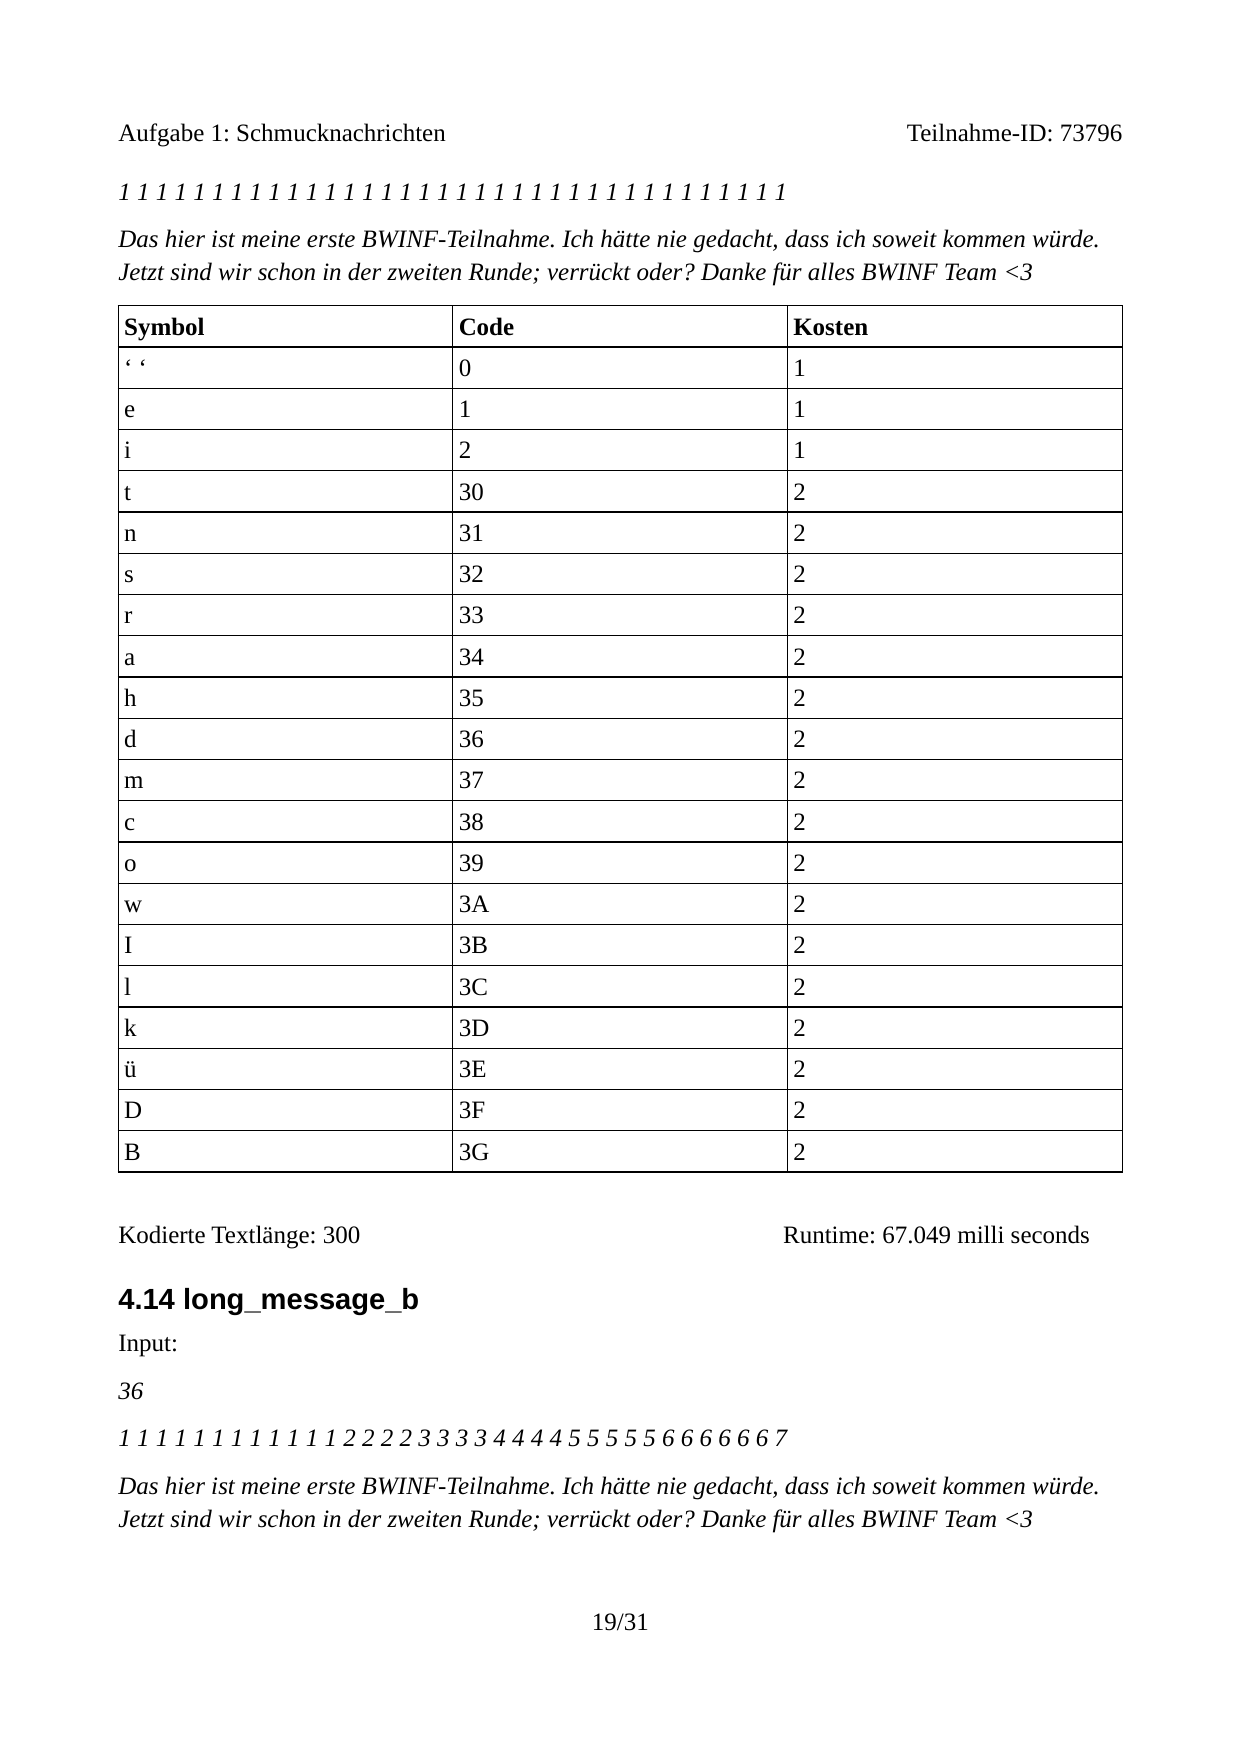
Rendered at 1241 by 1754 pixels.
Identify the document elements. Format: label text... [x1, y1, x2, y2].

table_cell 2 [788, 884, 1122, 924]
table_cell 34 [453, 636, 787, 676]
table_cell 38 [453, 801, 787, 841]
table_cell 39 [453, 843, 787, 883]
table_cell 36 [453, 719, 787, 759]
table_cell 3E [453, 1049, 787, 1089]
table_header Symbol [119, 306, 452, 346]
table_header Kosten [788, 306, 1122, 346]
table_cell s [119, 554, 452, 594]
table_cell l [119, 966, 452, 1006]
table_cell 2 [788, 966, 1122, 1006]
table_cell 3D [453, 1008, 787, 1048]
table_cell m [119, 760, 452, 800]
table_cell 2 [788, 595, 1122, 635]
table_cell 33 [453, 595, 787, 635]
table_cell 2 [788, 1049, 1122, 1089]
table_cell 2 [788, 471, 1122, 511]
table_cell r [119, 595, 452, 635]
table_cell 1 [788, 430, 1122, 470]
table_cell t [119, 471, 452, 511]
text Input: [118, 1328, 1122, 1357]
table_cell 2 [788, 719, 1122, 759]
text Das hier ist meine erste BWINF-Teilnahme. Ich hätte nie gedacht, dass ich soweit kommen würde. Jetzt sind wir schon in der zweiten Runde; verrückt oder? Danke für alles BWINF Team <3 [118, 1471, 1122, 1533]
table_cell 2 [788, 1008, 1122, 1048]
table_cell 30 [453, 471, 787, 511]
table_cell 3G [453, 1131, 787, 1171]
table_cell i [119, 430, 452, 470]
text 1 1 1 1 1 1 1 1 1 1 1 1 2 2 2 2 3 3 3 3 4 4 4 4 5 5 5 5 5 6 6 6 6 6 6 7 [118, 1423, 1122, 1452]
table_cell 2 [453, 430, 787, 470]
table_cell 2 [788, 925, 1122, 965]
text Kodierte Textlänge: 300 Runtime: 67.049 milli seconds [118, 1220, 1122, 1249]
text Das hier ist meine erste BWINF-Teilnahme. Ich hätte nie gedacht, dass ich soweit kommen würde. Jetzt sind wir schon in der zweiten Runde; verrückt oder? Danke für alles BWINF Team <3 [118, 224, 1122, 286]
table_header Code [453, 306, 787, 346]
table_cell 3C [453, 966, 787, 1006]
text 36 [118, 1376, 1122, 1404]
table_cell o [119, 843, 452, 883]
subtitle 4.14 long_message_b [118, 1282, 1122, 1316]
text 1 1 1 1 1 1 1 1 1 1 1 1 1 1 1 1 1 1 1 1 1 1 1 1 1 1 1 1 1 1 1 1 1 1 1 1 [118, 177, 1122, 206]
table_cell k [119, 1008, 452, 1048]
table_cell 2 [788, 554, 1122, 594]
table_cell 2 [788, 1090, 1122, 1130]
table_cell 1 [453, 389, 787, 429]
table_cell ü [119, 1049, 452, 1089]
table_cell 0 [453, 348, 787, 388]
table_cell I [119, 925, 452, 965]
table_cell 2 [788, 843, 1122, 883]
table_cell 37 [453, 760, 787, 800]
table_cell a [119, 636, 452, 676]
table_cell c [119, 801, 452, 841]
table_cell 3F [453, 1090, 787, 1130]
table_cell e [119, 389, 452, 429]
table_cell 3B [453, 925, 787, 965]
table_cell n [119, 513, 452, 553]
table_cell 2 [788, 1131, 1122, 1171]
table_cell 32 [453, 554, 787, 594]
table_cell w [119, 884, 452, 924]
table_cell 1 [788, 348, 1122, 388]
table_cell ‘ ‘ [119, 348, 452, 388]
table_cell d [119, 719, 452, 759]
table_cell 2 [788, 513, 1122, 553]
table_cell D [119, 1090, 452, 1130]
table_cell 35 [453, 678, 787, 718]
table_cell B [119, 1131, 452, 1171]
table_cell 1 [788, 389, 1122, 429]
table_cell 3A [453, 884, 787, 924]
table_cell 2 [788, 760, 1122, 800]
table_cell 31 [453, 513, 787, 553]
table_cell 2 [788, 678, 1122, 718]
table_cell 2 [788, 801, 1122, 841]
table_cell 2 [788, 636, 1122, 676]
table_cell h [119, 678, 452, 718]
